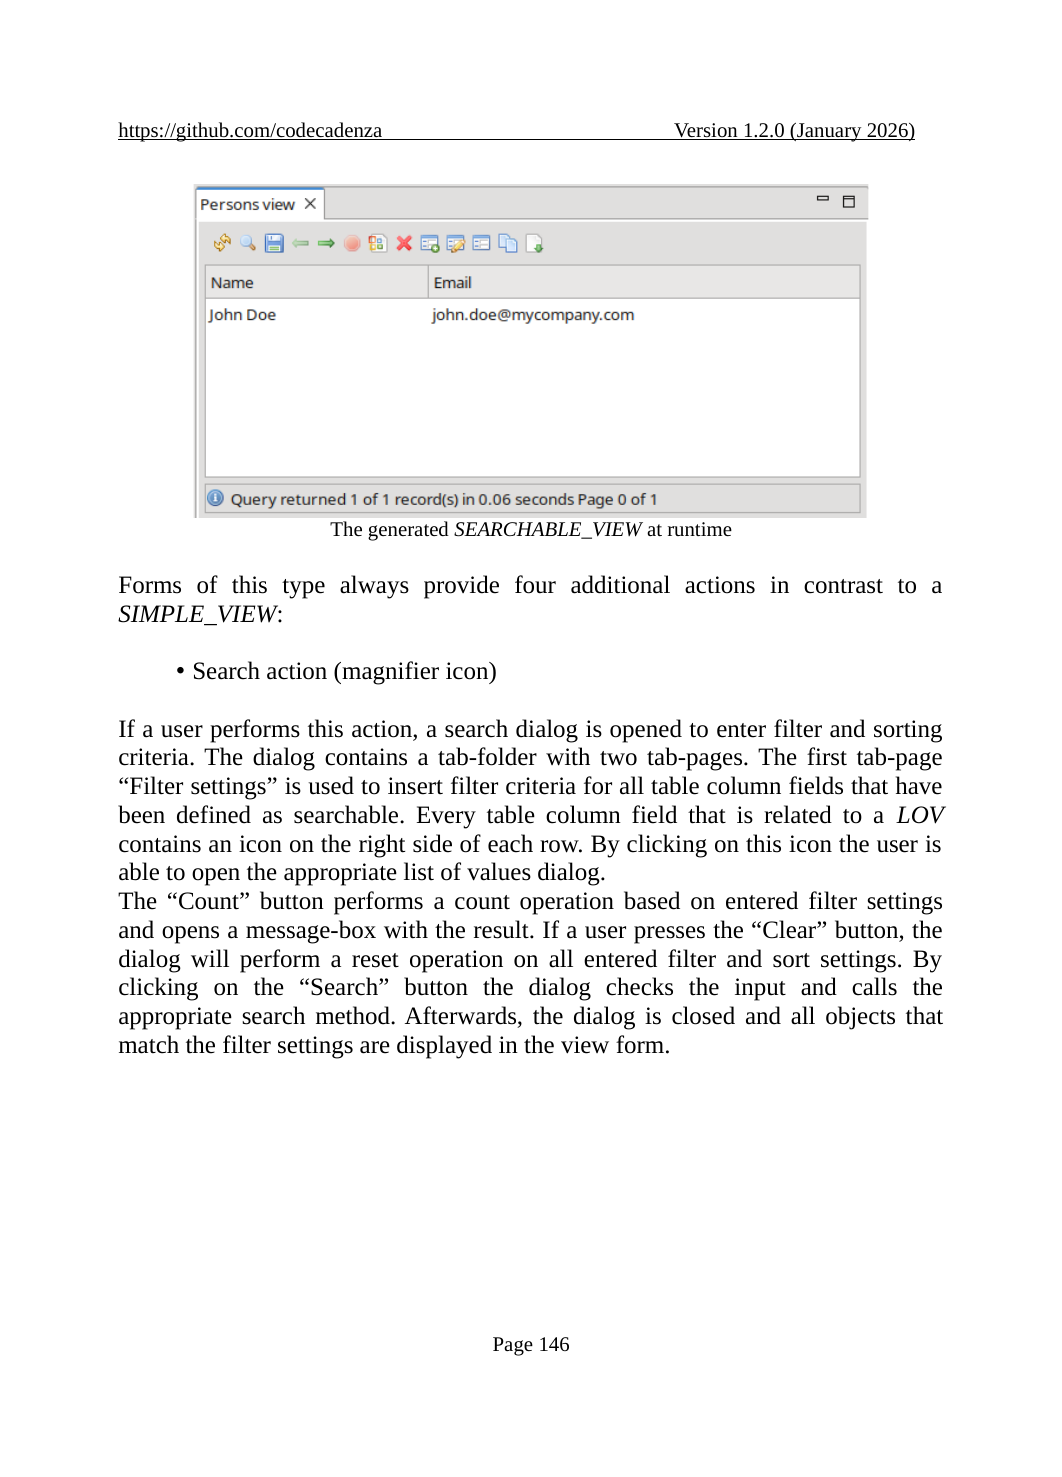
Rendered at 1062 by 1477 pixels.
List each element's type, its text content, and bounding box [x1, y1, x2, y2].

picture [193, 184, 869, 518]
text Forms of this type always provide four additional actions in contrast to a SIMPLE_VIEW: [118, 570, 944, 627]
list Search action (magnifier icon) [176, 656, 944, 685]
text The “Count” button performs a count operation based on entered filter settings and opens a message-box with the result. If a user presses the “Clear” button, the dialog will perform a reset operation on all entered filter and sort settings. By clicking on the “Search” button the dialog checks the input and calls the appropriate search method. Afterwards, the dialog is closed and all objects that match the filter settings are displayed in the view form. [118, 886, 944, 1059]
text The generated SEARCHABLE_VIEW at runtime [193, 518, 868, 541]
text If a user performs this action, a search dialog is opened to enter filter and sorting criteria. The dialog contains a tab-folder with two tab-pages. The first tab-page “Filter settings” is used to insert filter criteria for all table column fields that have been defined as searchable. Every table column field that is related to a LOV contains an icon on the right side of each row. By clicking on this icon the user is able to open the appropriate list of values dialog. [118, 714, 944, 886]
